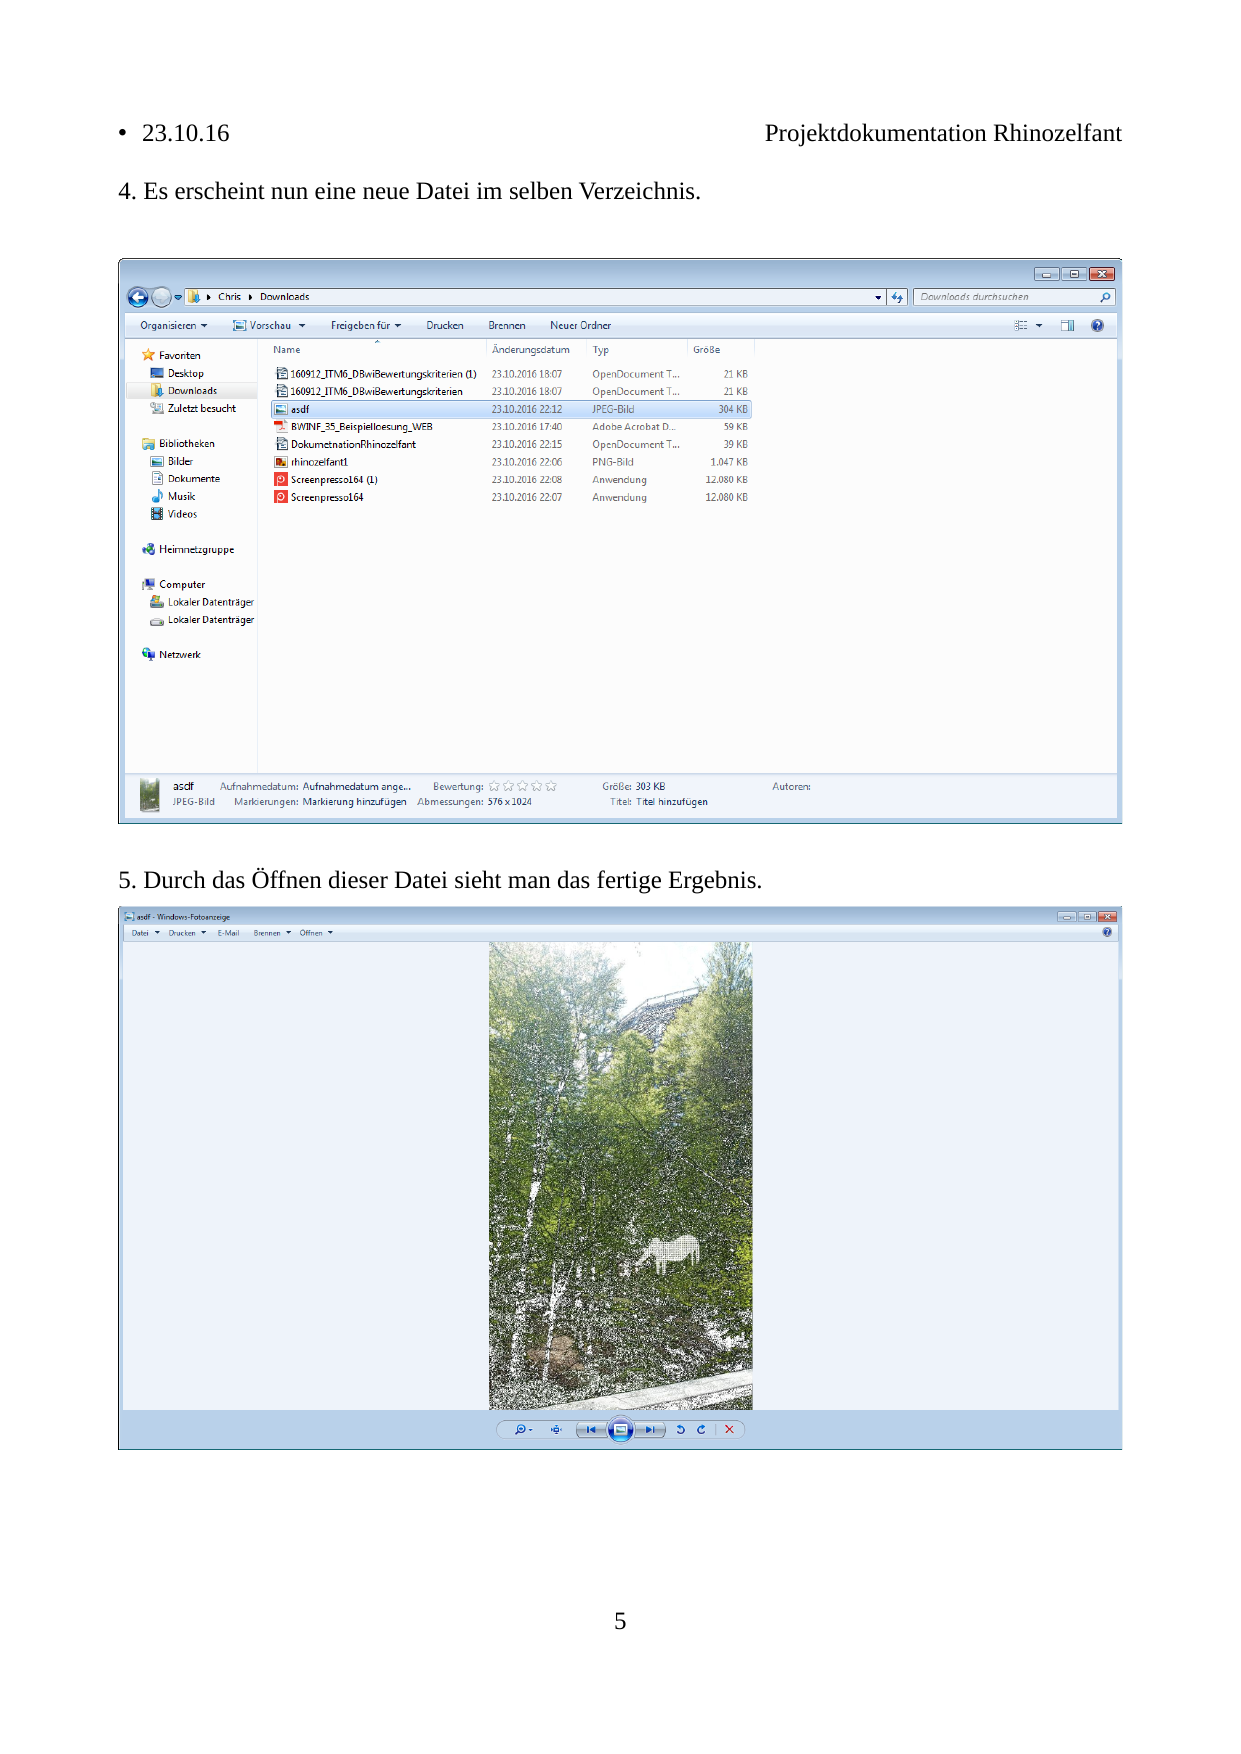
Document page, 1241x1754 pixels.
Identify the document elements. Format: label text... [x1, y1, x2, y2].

picture [118, 906, 1123, 1450]
text 5. Durch das Öffnen dieser Datei sieht man das fertige Ergebnis. [118, 865, 1122, 893]
picture [118, 258, 1123, 824]
text 4. Es erscheint nun eine neue Datei im selben Verzeichnis. [118, 176, 1122, 205]
